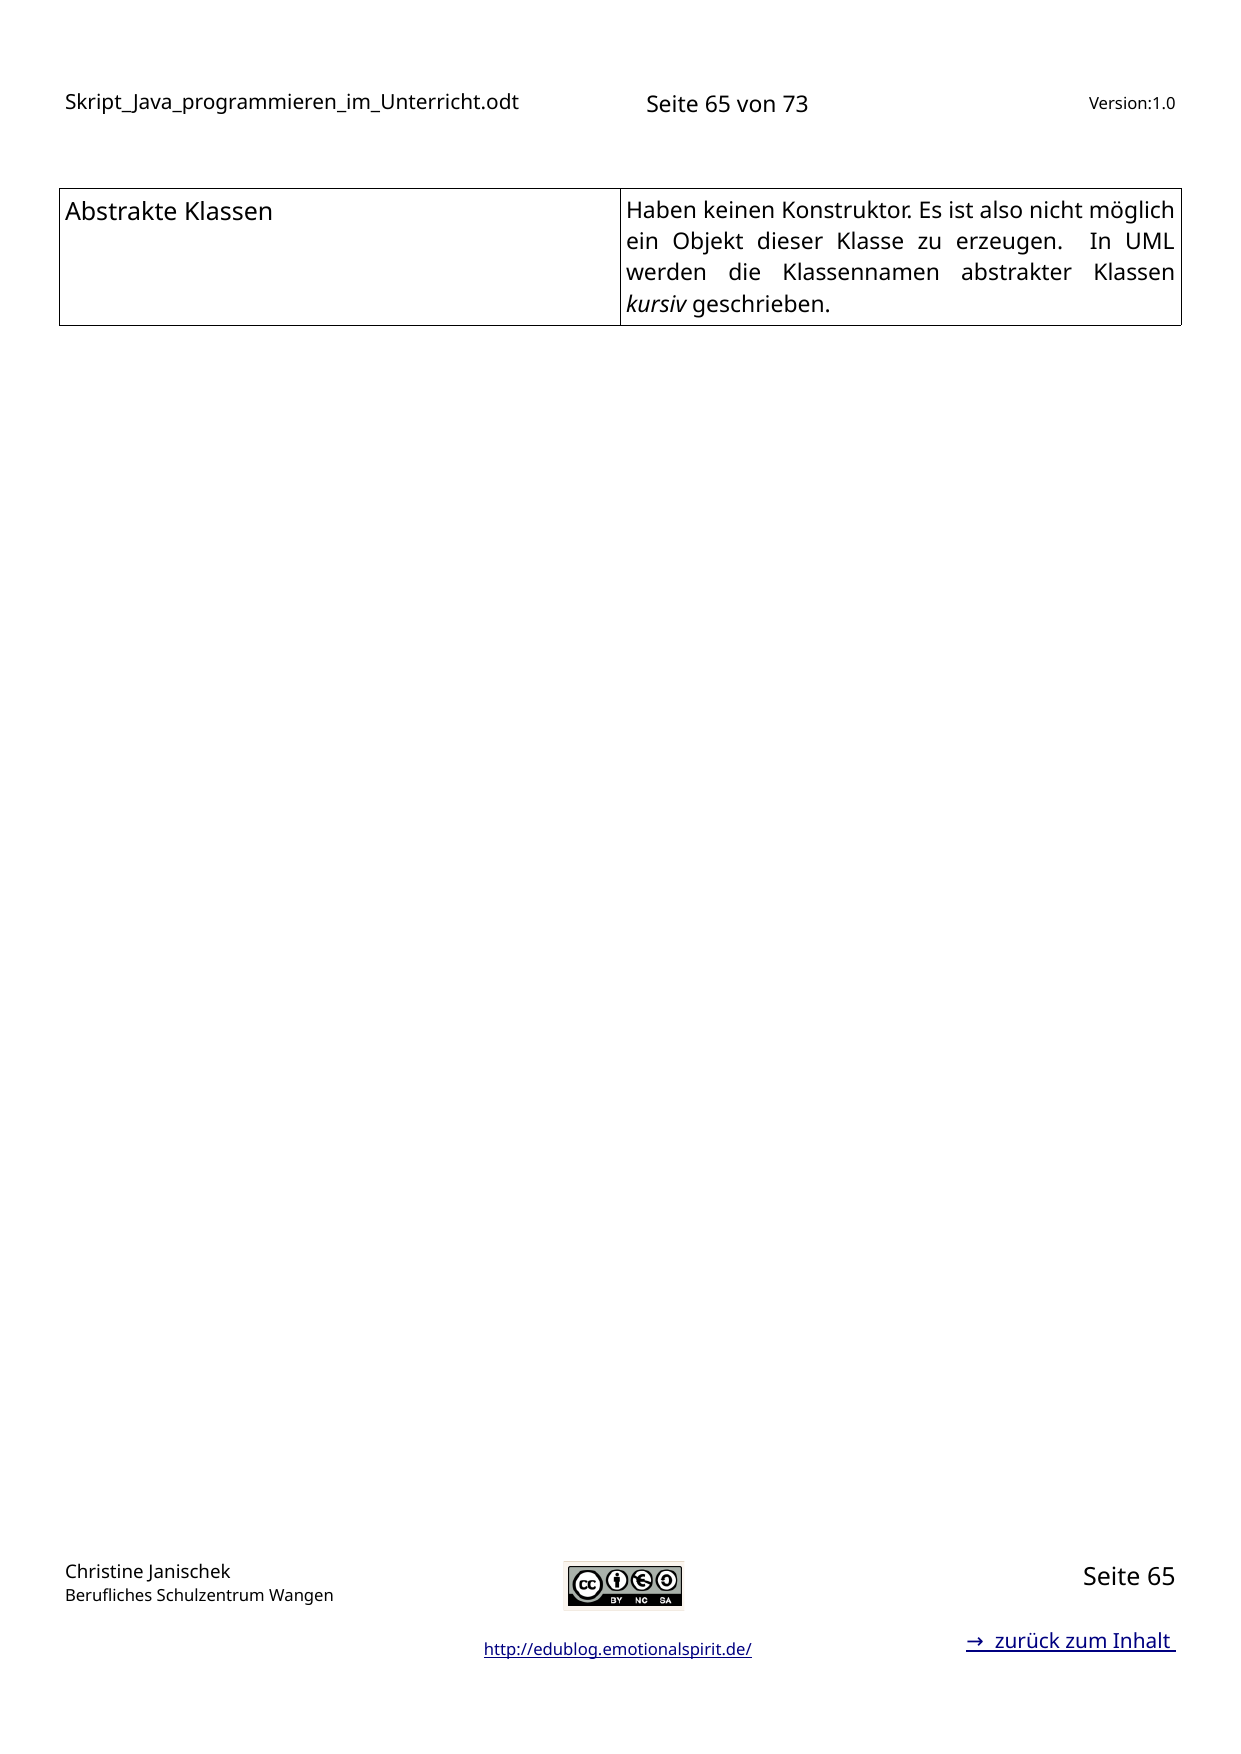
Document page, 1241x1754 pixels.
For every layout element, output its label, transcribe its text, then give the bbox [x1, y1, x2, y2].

table_cell Abstrakte Klassen [60, 189, 620, 324]
picture [563, 1561, 685, 1611]
table_cell Haben keinen Konstruktor. Es ist also nicht möglich ein Objekt dieser Klasse zu erzeugen. In UML werden die Klassennamen abstrakter Klassen kursiv geschrieben. [621, 189, 1181, 324]
